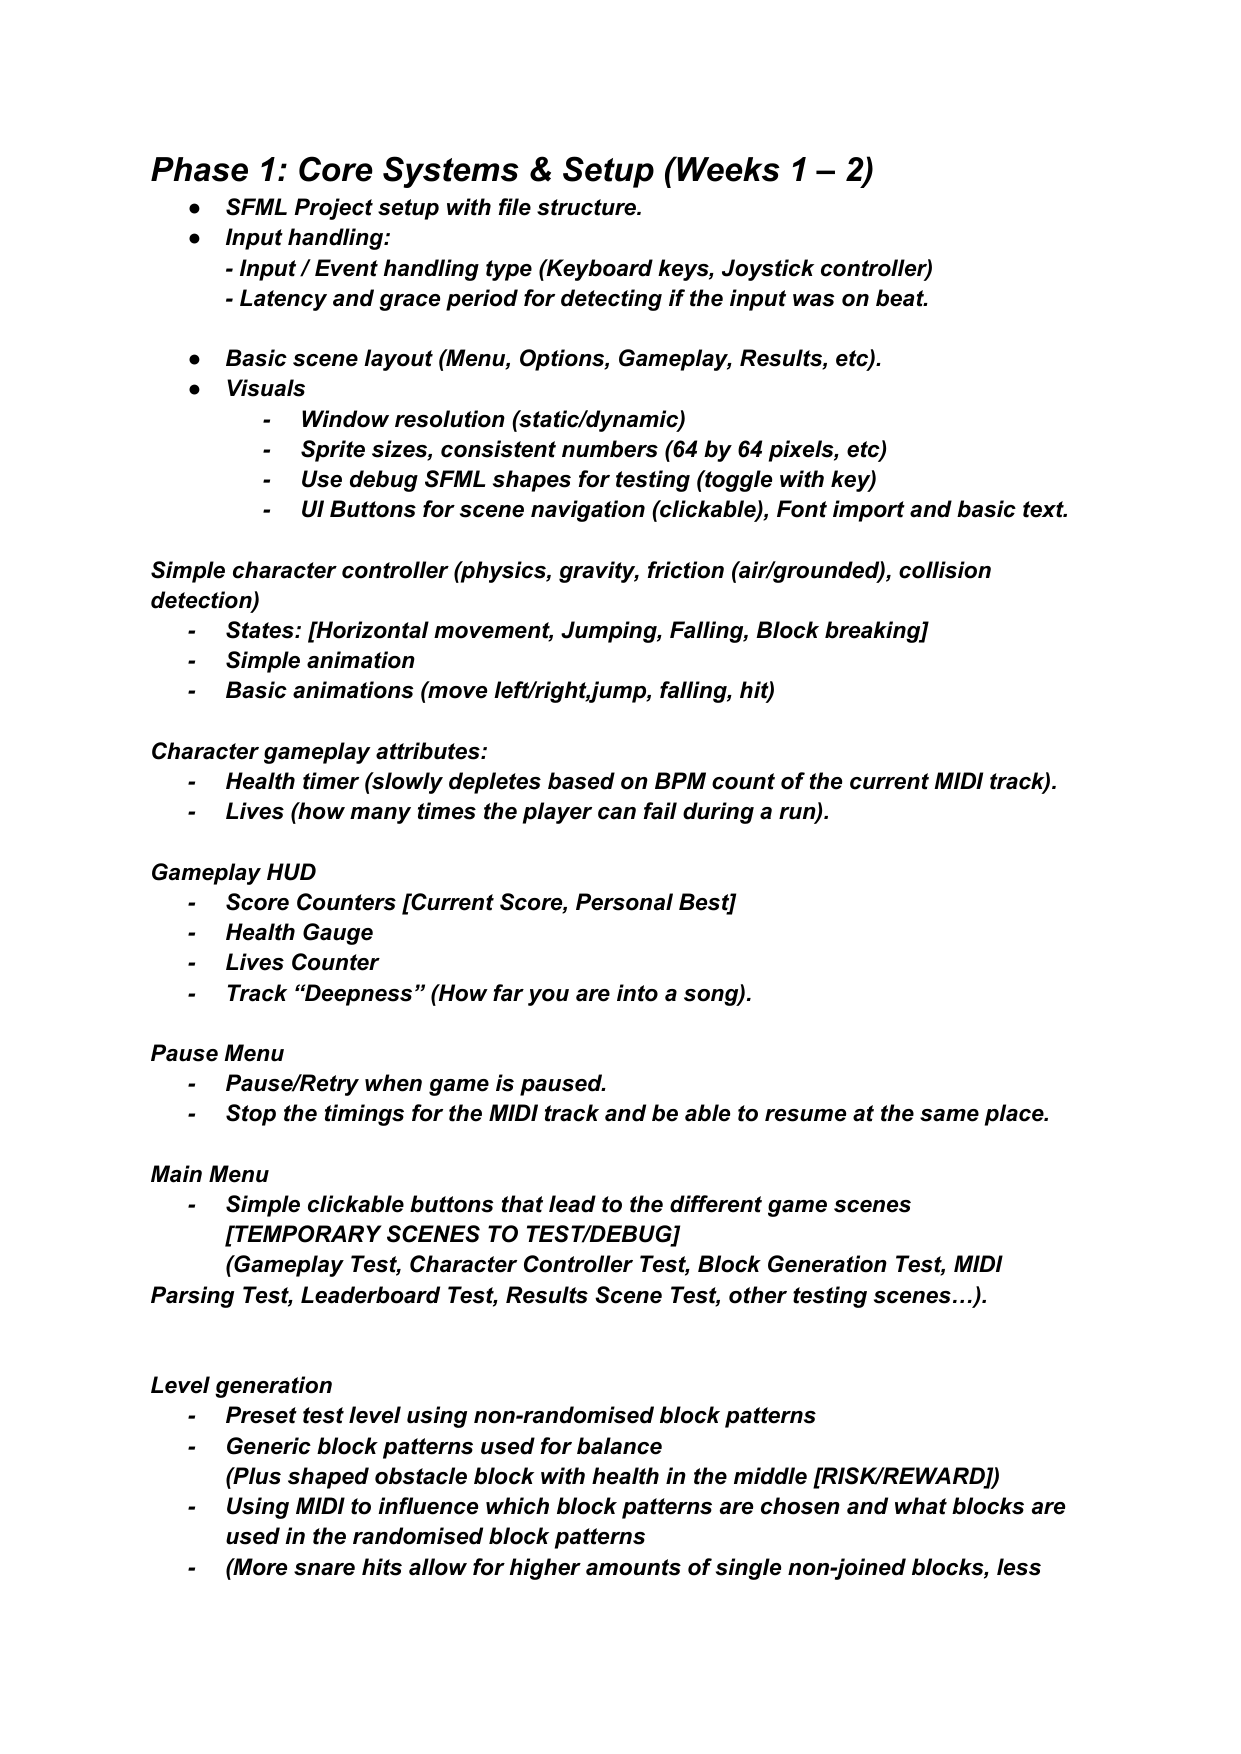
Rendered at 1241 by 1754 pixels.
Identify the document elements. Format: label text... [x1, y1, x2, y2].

list Lives Counter [187, 949, 1090, 976]
list UI Buttons for scene navigation (clickable), Font import and basic text. [262, 496, 1090, 523]
list Simple clickable buttons that lead to the different game scenes [187, 1191, 1090, 1217]
text - Latency and grace period for detecting if the input was on beat. [225, 285, 1090, 311]
list Pause/Retry when game is paused. [187, 1070, 1090, 1097]
text - Input / Event handling type (Keyboard keys, Joystick controller) [225, 254, 1090, 281]
text (Plus shaped obstacle block with health in the middle [RISK/REWARD]) [225, 1463, 1090, 1489]
list Sprite sizes, consistent numbers (64 by 64 pixels, etc) [262, 436, 1090, 462]
text Level generation [150, 1372, 1090, 1399]
list SFML Project setup with file structure. [187, 194, 1090, 221]
text (Gameplay Test, Character Controller Test, Block Generation Test, MIDI Parsing Test, Leaderboard Test, Results Scene Test, other testing scenes…). [150, 1251, 1090, 1308]
list Preset test level using non-randomised block patterns [187, 1402, 1090, 1429]
list Window resolution (static/dynamic) [262, 406, 1090, 432]
text Character gameplay attributes: [150, 738, 1090, 764]
list Using MIDI to influence which block patterns are chosen and what blocks are used in the randomised block patterns [187, 1493, 1090, 1550]
list Simple animation [187, 647, 1090, 674]
list Health timer (slowly depletes based on BPM count of the current MIDI track). [187, 768, 1090, 794]
list Visuals [187, 375, 1090, 402]
text Phase 1: Core Systems & Setup (Weeks 1 – 2) [150, 150, 1090, 188]
list Health Gauge [187, 919, 1090, 946]
list Basic scene layout (Menu, Options, Gameplay, Results, etc). [187, 345, 1090, 372]
text Main Menu [150, 1161, 1090, 1187]
list (More snare hits allow for higher amounts of single non-joined blocks, less [187, 1553, 1090, 1580]
list Use debug SFML shapes for testing (toggle with key) [262, 466, 1090, 492]
text Gameplay HUD [150, 859, 1090, 885]
list Lives (how many times the player can fail during a run). [187, 798, 1090, 825]
list Basic animations (move left/right,jump, falling, hit) [187, 677, 1090, 704]
list Stop the timings for the MIDI track and be able to resume at the same place. [187, 1100, 1090, 1127]
text Pause Menu [150, 1040, 1090, 1066]
list Score Counters [Current Score, Personal Best] [187, 889, 1090, 915]
list Track “Deepness” (How far you are into a song). [187, 979, 1090, 1006]
text Simple character controller (physics, gravity, friction (air/grounded), collision detection) [150, 557, 1090, 613]
list Generic block patterns used for balance [187, 1433, 1090, 1459]
list Input handling: [187, 224, 1090, 251]
list States: [Horizontal movement, Jumping, Falling, Block breaking] [187, 617, 1090, 643]
text [TEMPORARY SCENES TO TEST/DEBUG] [225, 1221, 1090, 1248]
